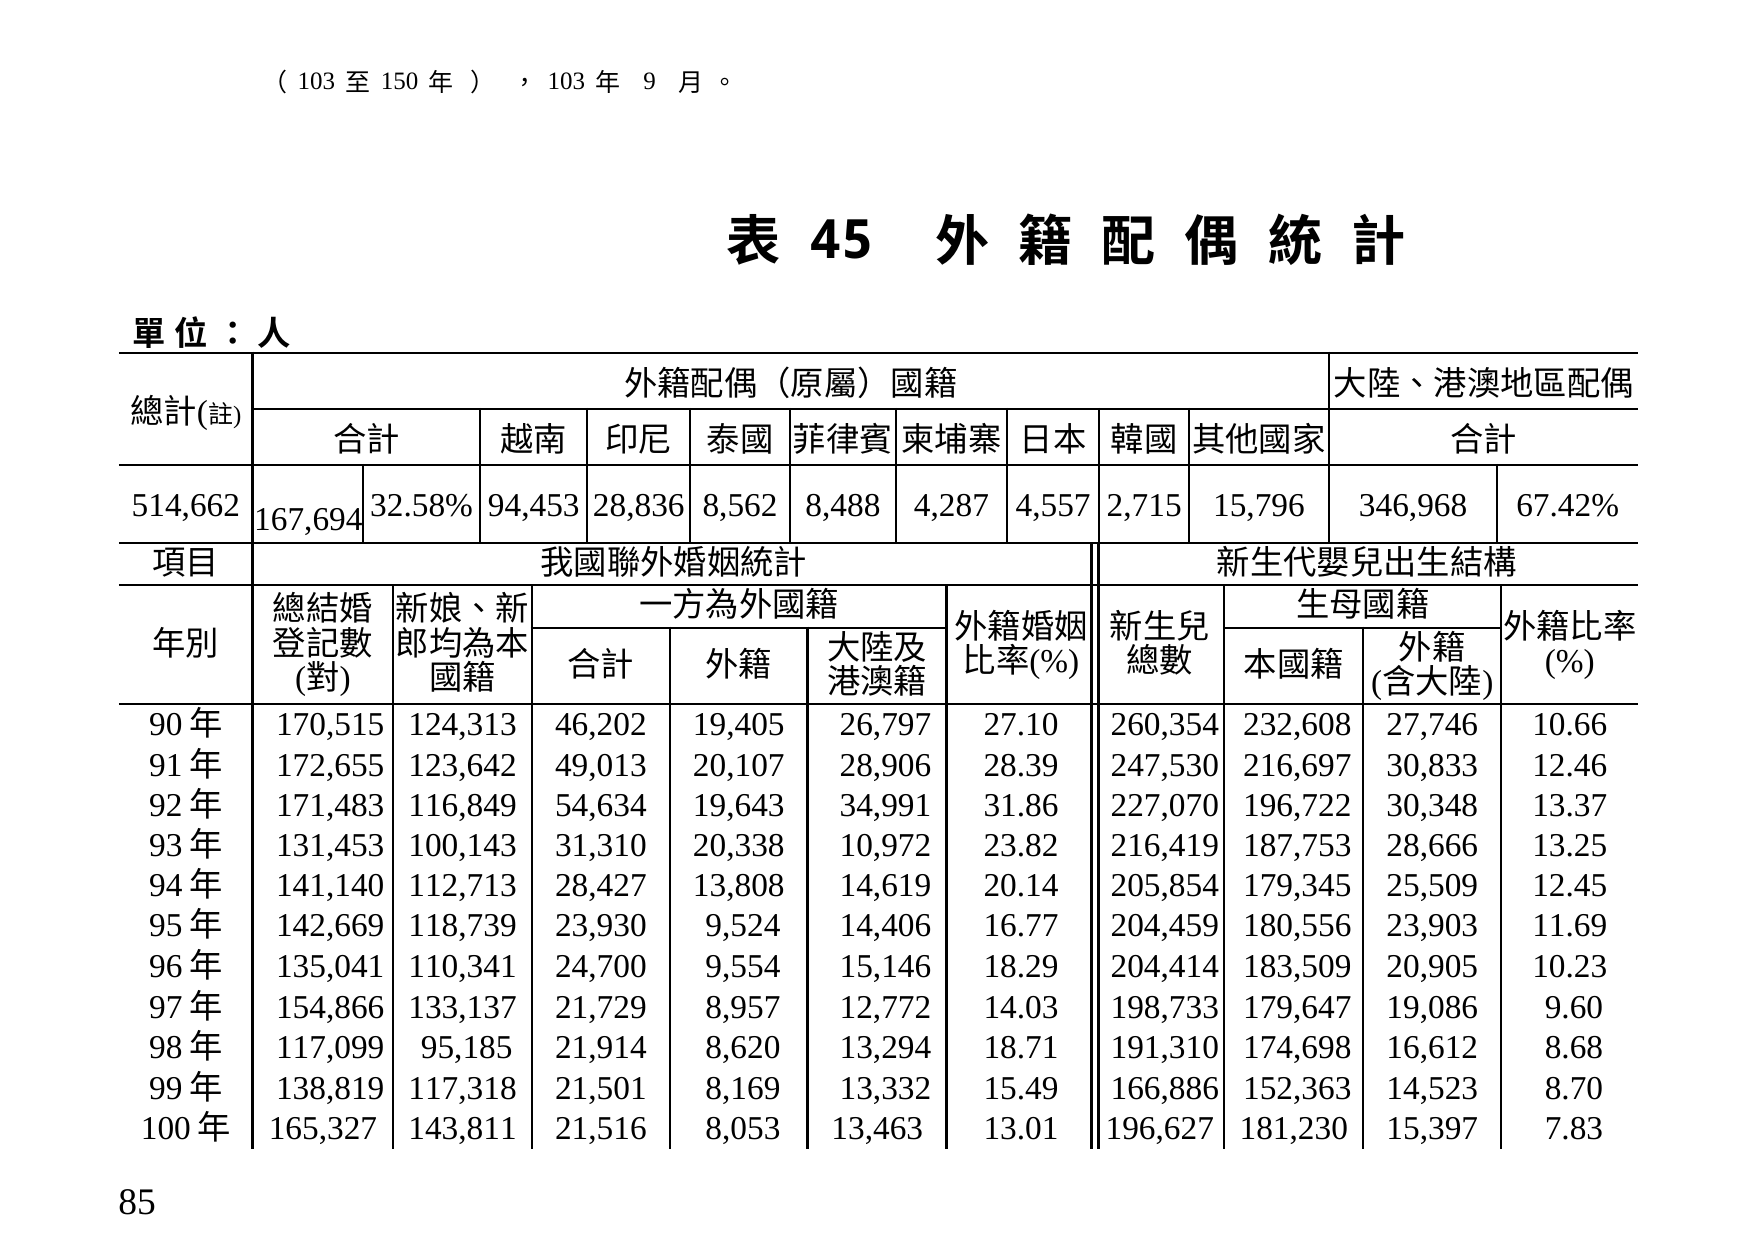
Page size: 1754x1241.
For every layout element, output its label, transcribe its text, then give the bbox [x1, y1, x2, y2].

table_cell 179,647 [1225, 988, 1362, 1028]
table_cell 15,146 [809, 947, 945, 988]
table_cell 14,523 [1364, 1069, 1500, 1109]
table_cell 30,833 [1364, 746, 1500, 786]
table_cell 13.01 [948, 1109, 1090, 1149]
table_cell 96年 [119, 947, 251, 988]
table_cell 4,287 [897, 466, 1006, 542]
table_cell 合計 [1330, 410, 1638, 464]
table_cell 9.60 [1502, 988, 1638, 1028]
table_cell 13.25 [1502, 826, 1638, 866]
text （103至150年），103年9月。 [128, 39, 1628, 102]
table_cell 100年 [119, 1109, 251, 1149]
table_cell 23,930 [533, 906, 669, 947]
table_cell 8.70 [1502, 1069, 1638, 1109]
table_cell 本國籍 [1225, 629, 1362, 703]
table_cell 28.39 [948, 746, 1090, 786]
table_cell 年別 [119, 586, 251, 703]
table_cell 117,099 [254, 1029, 392, 1069]
table_cell 204,414 [1100, 947, 1223, 988]
table_cell 172,655 [254, 746, 392, 786]
table_cell 14,406 [809, 906, 945, 947]
table_cell 27.10 [948, 705, 1090, 746]
table_cell 123,642 [394, 746, 531, 786]
table_cell 15.49 [948, 1069, 1090, 1109]
table_cell 260,354 [1100, 705, 1223, 746]
table_cell 95,185 [394, 1029, 531, 1069]
table_cell 92年 [119, 786, 251, 826]
table_cell 191,310 [1100, 1029, 1223, 1069]
table_cell 其他國家 [1190, 410, 1328, 464]
table_cell 216,697 [1225, 746, 1362, 786]
table_cell 13,332 [809, 1069, 945, 1109]
table_cell 118,739 [394, 906, 531, 947]
table_cell 24,700 [533, 947, 669, 988]
table_cell 15,397 [1364, 1109, 1500, 1149]
table_cell 13,294 [809, 1029, 945, 1069]
table_cell 30,348 [1364, 786, 1500, 826]
table_cell 170,515 [254, 705, 392, 746]
table_cell 8.68 [1502, 1029, 1638, 1069]
table_cell 110,341 [394, 947, 531, 988]
table_cell 167,694 [254, 466, 362, 542]
table_cell 9,554 [671, 947, 806, 988]
table_cell 16,612 [1364, 1029, 1500, 1069]
table_cell 28,836 [588, 466, 689, 542]
table_cell 67.42% [1498, 466, 1638, 542]
table_cell 14.03 [948, 988, 1090, 1028]
table_cell 16.77 [948, 906, 1090, 947]
table_cell 34,991 [809, 786, 945, 826]
table_cell 124,313 [394, 705, 531, 746]
table_cell 20.14 [948, 866, 1090, 906]
table_cell 15,796 [1190, 466, 1328, 542]
table_cell 新生代嬰兒出生結構 [1100, 544, 1638, 584]
table_cell 21,501 [533, 1069, 669, 1109]
table_cell 26,797 [809, 705, 945, 746]
table_cell 20,338 [671, 826, 806, 866]
table_cell 25,509 [1364, 866, 1500, 906]
table_cell 一方為外國籍 [533, 586, 945, 627]
table_cell 196,722 [1225, 786, 1362, 826]
table_cell 31.86 [948, 786, 1090, 826]
table_cell 日本 [1008, 410, 1098, 464]
table_cell 10,972 [809, 826, 945, 866]
table_cell 179,345 [1225, 866, 1362, 906]
table_cell 31,310 [533, 826, 669, 866]
table_cell 8,053 [671, 1109, 806, 1149]
table_cell 23.82 [948, 826, 1090, 866]
table_cell 外籍婚姻 比率(%) [948, 586, 1090, 703]
table_cell 94,453 [481, 466, 586, 542]
table_cell 97年 [119, 988, 251, 1028]
table_cell 196,627 [1100, 1109, 1223, 1149]
subtitle 表45 外籍配偶統計 單位：人 [128, 164, 1628, 352]
table_cell 7.83 [1502, 1109, 1638, 1149]
table_cell 216,419 [1100, 826, 1223, 866]
table_cell 174,698 [1225, 1029, 1362, 1069]
table_cell 19,405 [671, 705, 806, 746]
table_cell 12.45 [1502, 866, 1638, 906]
table_cell 247,530 [1100, 746, 1223, 786]
table_cell 514,662 [119, 466, 251, 542]
table_cell 32.58% [364, 466, 479, 542]
table_cell 新娘、新 郎均為本 國籍 [394, 586, 531, 703]
table_cell 8,488 [791, 466, 895, 542]
table_cell 143,811 [394, 1109, 531, 1149]
table_cell 10.66 [1502, 705, 1638, 746]
table_cell 4,557 [1008, 466, 1098, 542]
table_cell 135,041 [254, 947, 392, 988]
table_cell 27,746 [1364, 705, 1500, 746]
table_cell 46,202 [533, 705, 669, 746]
table_cell 91年 [119, 746, 251, 786]
table_cell 18.29 [948, 947, 1090, 988]
table_cell 13,463 [809, 1109, 945, 1149]
table_cell 菲律賓 [791, 410, 895, 464]
table_cell 28,666 [1364, 826, 1500, 866]
table_cell 14,619 [809, 866, 945, 906]
table_cell 232,608 [1225, 705, 1362, 746]
table_cell 柬埔寨 [897, 410, 1006, 464]
table_cell 133,137 [394, 988, 531, 1028]
table_cell 116,849 [394, 786, 531, 826]
table_cell 205,854 [1100, 866, 1223, 906]
table_cell 171,483 [254, 786, 392, 826]
table_cell 112,713 [394, 866, 531, 906]
table_cell 142,669 [254, 906, 392, 947]
table_cell 20,905 [1364, 947, 1500, 988]
table_cell 越南 [481, 410, 586, 464]
table_cell 生母國籍 [1225, 586, 1500, 627]
table_cell 13.37 [1502, 786, 1638, 826]
table_cell 印尼 [588, 410, 689, 464]
table_header 外籍配偶（原屬）國籍 [254, 354, 1328, 408]
table_cell 21,516 [533, 1109, 669, 1149]
table_cell 90年 [119, 705, 251, 746]
table_cell 138,819 [254, 1069, 392, 1109]
table_cell 20,107 [671, 746, 806, 786]
table_cell 總結婚 登記數 (對) [254, 586, 392, 703]
table_cell 28,427 [533, 866, 669, 906]
table_cell 10.23 [1502, 947, 1638, 988]
table_cell 117,318 [394, 1069, 531, 1109]
table_cell 項目 [119, 544, 251, 584]
table_cell 98年 [119, 1029, 251, 1069]
table_cell 180,556 [1225, 906, 1362, 947]
table_cell 21,729 [533, 988, 669, 1028]
table_cell 新生兒 總數 [1100, 586, 1223, 703]
table_header 大陸、港澳地區配偶 [1330, 354, 1638, 408]
table_cell 94年 [119, 866, 251, 906]
table_cell 166,886 [1100, 1069, 1223, 1109]
table_cell 183,509 [1225, 947, 1362, 988]
table_cell 18.71 [948, 1029, 1090, 1069]
table_cell 19,643 [671, 786, 806, 826]
table_cell 12.46 [1502, 746, 1638, 786]
table_cell 95年 [119, 906, 251, 947]
table_cell 泰國 [691, 410, 789, 464]
table_cell 外籍 [671, 629, 806, 703]
table_cell 我國聯外婚姻統計 [254, 544, 1090, 584]
table_cell 100,143 [394, 826, 531, 866]
table_cell 54,634 [533, 786, 669, 826]
table_cell 合計 [533, 629, 669, 703]
table_cell 11.69 [1502, 906, 1638, 947]
table_cell 12,772 [809, 988, 945, 1028]
table_cell 28,906 [809, 746, 945, 786]
table_cell 187,753 [1225, 826, 1362, 866]
table_cell 2,715 [1100, 466, 1188, 542]
table_cell 152,363 [1225, 1069, 1362, 1109]
table_cell 154,866 [254, 988, 392, 1028]
table_cell 合計 [254, 410, 479, 464]
table_cell 99年 [119, 1069, 251, 1109]
table_cell 外籍比率(%) [1502, 586, 1638, 703]
table_cell 181,230 [1225, 1109, 1362, 1149]
table_cell 大陸及 港澳籍 [809, 629, 945, 703]
table_cell 227,070 [1100, 786, 1223, 826]
table_cell 21,914 [533, 1029, 669, 1069]
table_header 總計(註) [119, 354, 251, 464]
table_cell 346,968 [1330, 466, 1496, 542]
table_cell 141,140 [254, 866, 392, 906]
table_cell 8,957 [671, 988, 806, 1028]
table_cell 8,562 [691, 466, 789, 542]
table_cell 49,013 [533, 746, 669, 786]
table_cell 韓國 [1100, 410, 1188, 464]
table_cell 外籍 (含大陸) [1364, 629, 1500, 703]
table_cell 13,808 [671, 866, 806, 906]
table_cell 19,086 [1364, 988, 1500, 1028]
table_cell 204,459 [1100, 906, 1223, 947]
table_cell 131,453 [254, 826, 392, 866]
table_cell 9,524 [671, 906, 806, 947]
table_cell 165,327 [254, 1109, 392, 1149]
table_cell 23,903 [1364, 906, 1500, 947]
table_cell 93年 [119, 826, 251, 866]
table_cell 8,620 [671, 1029, 806, 1069]
table_cell 198,733 [1100, 988, 1223, 1028]
table_cell 8,169 [671, 1069, 806, 1109]
